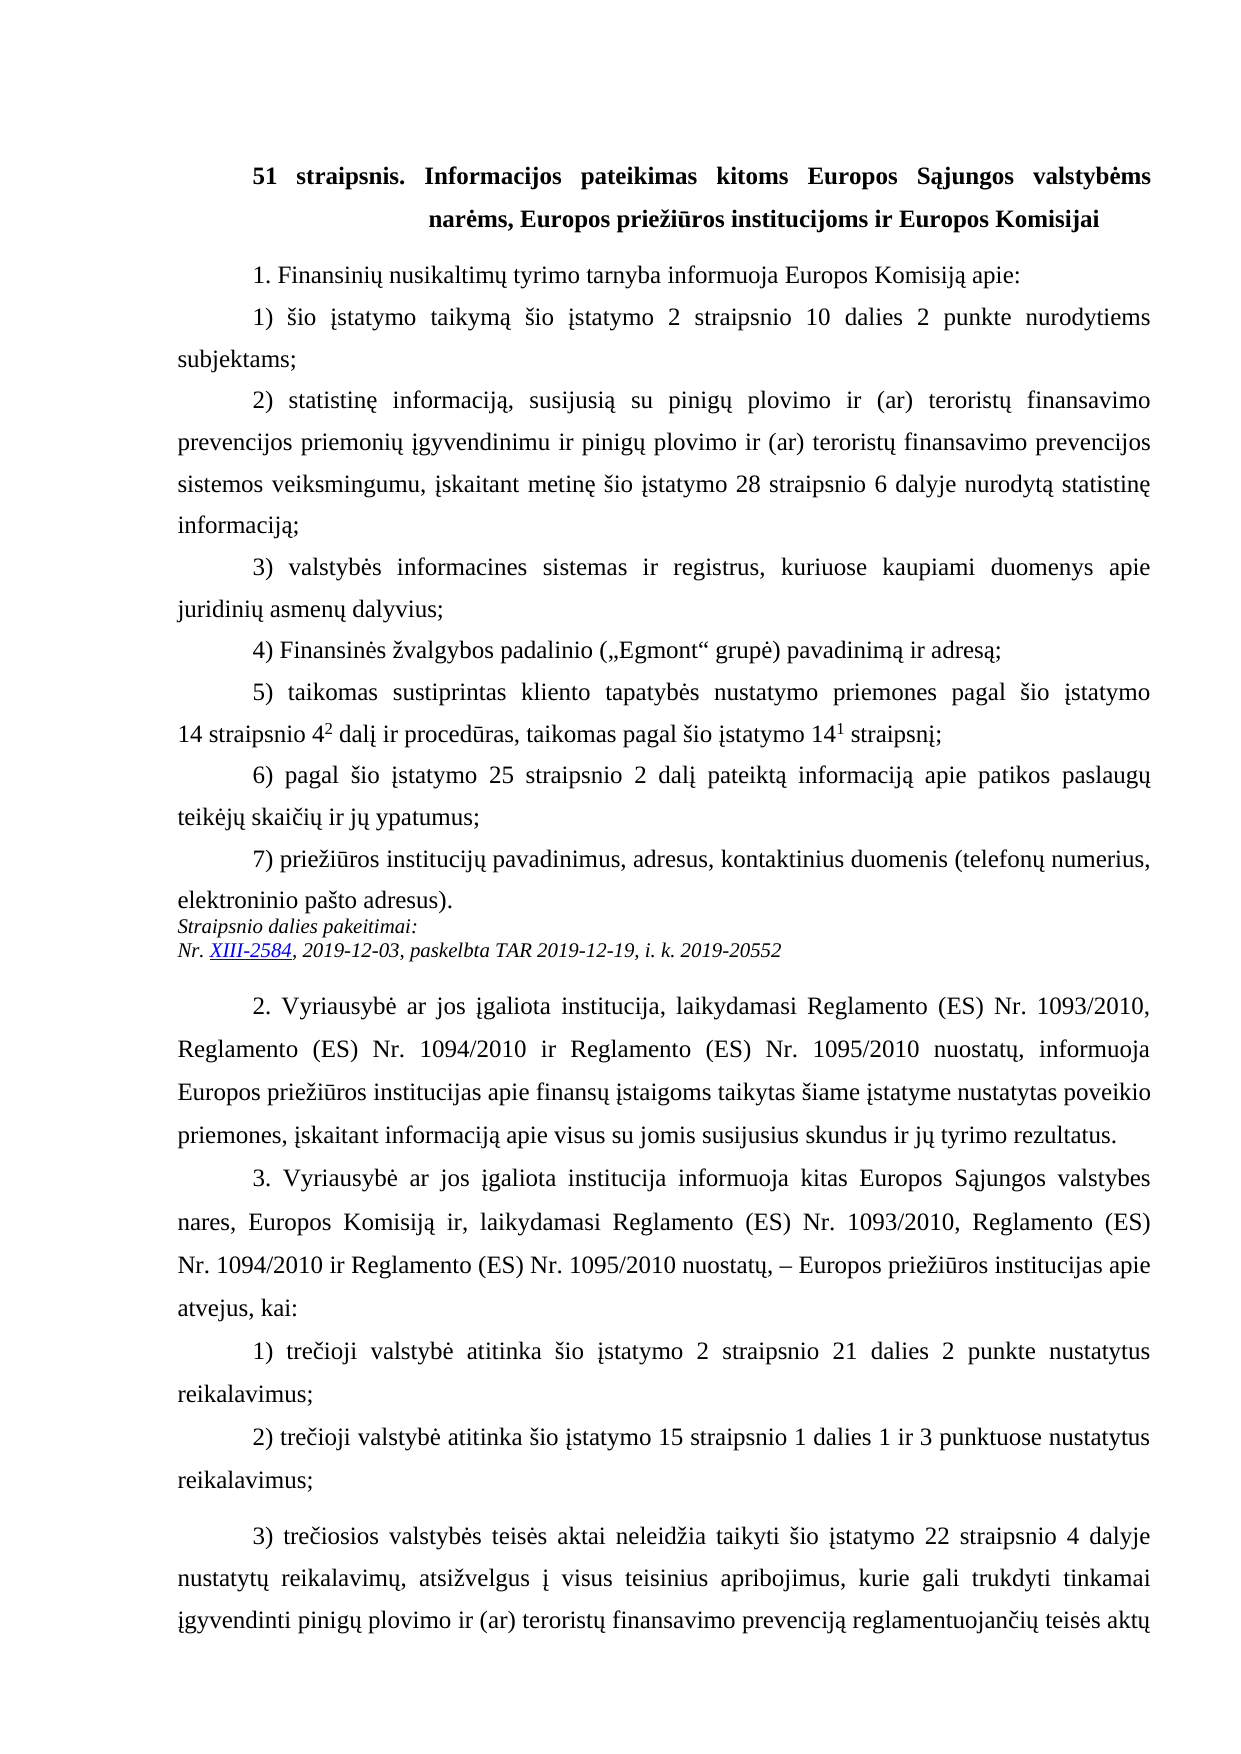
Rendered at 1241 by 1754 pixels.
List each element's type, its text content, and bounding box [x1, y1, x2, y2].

text 3) trečiosios valstybės teisės aktai neleidžia taikyti šio įstatymo 22 straipsnio 4 dalyje nustatytų reikalavimų, atsižvelgus į visus teisinius apribojimus, kurie gali trukdyti tinkamai įgyvendinti pinigų plovimo ir (ar) teroristų finansavimo prevenciją reglamentuojančių teisės aktų [177, 1508, 1152, 1633]
text Nr. XIII-2584, 2019-12-03, paskelbta TAR 2019-12-19, i. k. 2019-20552 [177, 938, 1152, 962]
text 3) valstybės informacines sistemas ir registrus, kuriuose kaupiami duomenys apie juridinių asmenų dalyvius; [177, 539, 1152, 622]
text 51 straipsnis. Informacijos pateikimas kitoms Europos Sąjungos valstybėms narėms, Europos priežiūros institucijoms ir Europos Komisijai [252, 161, 1152, 233]
text 2) trečioji valstybė atitinka šio įstatymo 15 straipsnio 1 dalies 1 ir 3 punktuose nustatytus reikalavimus; [177, 1422, 1152, 1494]
text 2. Vyriausybė ar jos įgaliota institucija, laikydamasi Reglamento (ES) Nr. 1093/2010, Reglamento (ES) Nr. 1094/2010 ir Reglamento (ES) Nr. 1095/2010 nuostatų, informuoja Europos priežiūros institucijas apie finansų įstaigoms taikytas šiame įstatyme nustatytas poveikio priemones, įskaitant informaciją apie visus su jomis susijusius skundus ir jų tyrimo rezultatus. [177, 991, 1152, 1149]
text 6) pagal šio įstatymo 25 straipsnio 2 dalį pateiktą informaciją apie patikos paslaugų teikėjų skaičių ir jų ypatumus; [177, 747, 1152, 831]
text Straipsnio dalies pakeitimai: [177, 914, 1152, 938]
text 2) statistinę informaciją, susijusią su pinigų plovimo ir (ar) teroristų finansavimo prevencijos priemonių įgyvendinimu ir pinigų plovimo ir (ar) teroristų finansavimo prevencijos sistemos veiksmingumu, įskaitant metinę šio įstatymo 28 straipsnio 6 dalyje nurodytą statistinę informaciją; [177, 372, 1152, 539]
text 3. Vyriausybė ar jos įgaliota institucija informuoja kitas Europos Sąjungos valstybes nares, Europos Komisiją ir, laikydamasi Reglamento (ES) Nr. 1093/2010, Reglamento (ES) Nr. 1094/2010 ir Reglamento (ES) Nr. 1095/2010 nuostatų, – Europos priežiūros institucijas apie atvejus, kai: [177, 1163, 1152, 1322]
text 5) taikomas sustiprintas kliento tapatybės nustatymo priemones pagal šio įstatymo 14 straipsnio 42 dalį ir procedūras, taikomas pagal šio įstatymo 141 straipsnį; [177, 664, 1152, 747]
text 4) Finansinės žvalgybos padalinio („Egmont“ grupė) pavadinimą ir adresą; [177, 622, 1152, 664]
text 1. Finansinių nusikaltimų tyrimo tarnyba informuoja Europos Komisiją apie: [177, 247, 1152, 289]
text 1) šio įstatymo taikymą šio įstatymo 2 straipsnio 10 dalies 2 punkte nurodytiems subjektams; [177, 289, 1152, 372]
text 1) trečioji valstybė atitinka šio įstatymo 2 straipsnio 21 dalies 2 punkte nustatytus reikalavimus; [177, 1336, 1152, 1408]
text 7) priežiūros institucijų pavadinimus, adresus, kontaktinius duomenis (telefonų numerius, elektroninio pašto adresus). [177, 831, 1152, 914]
